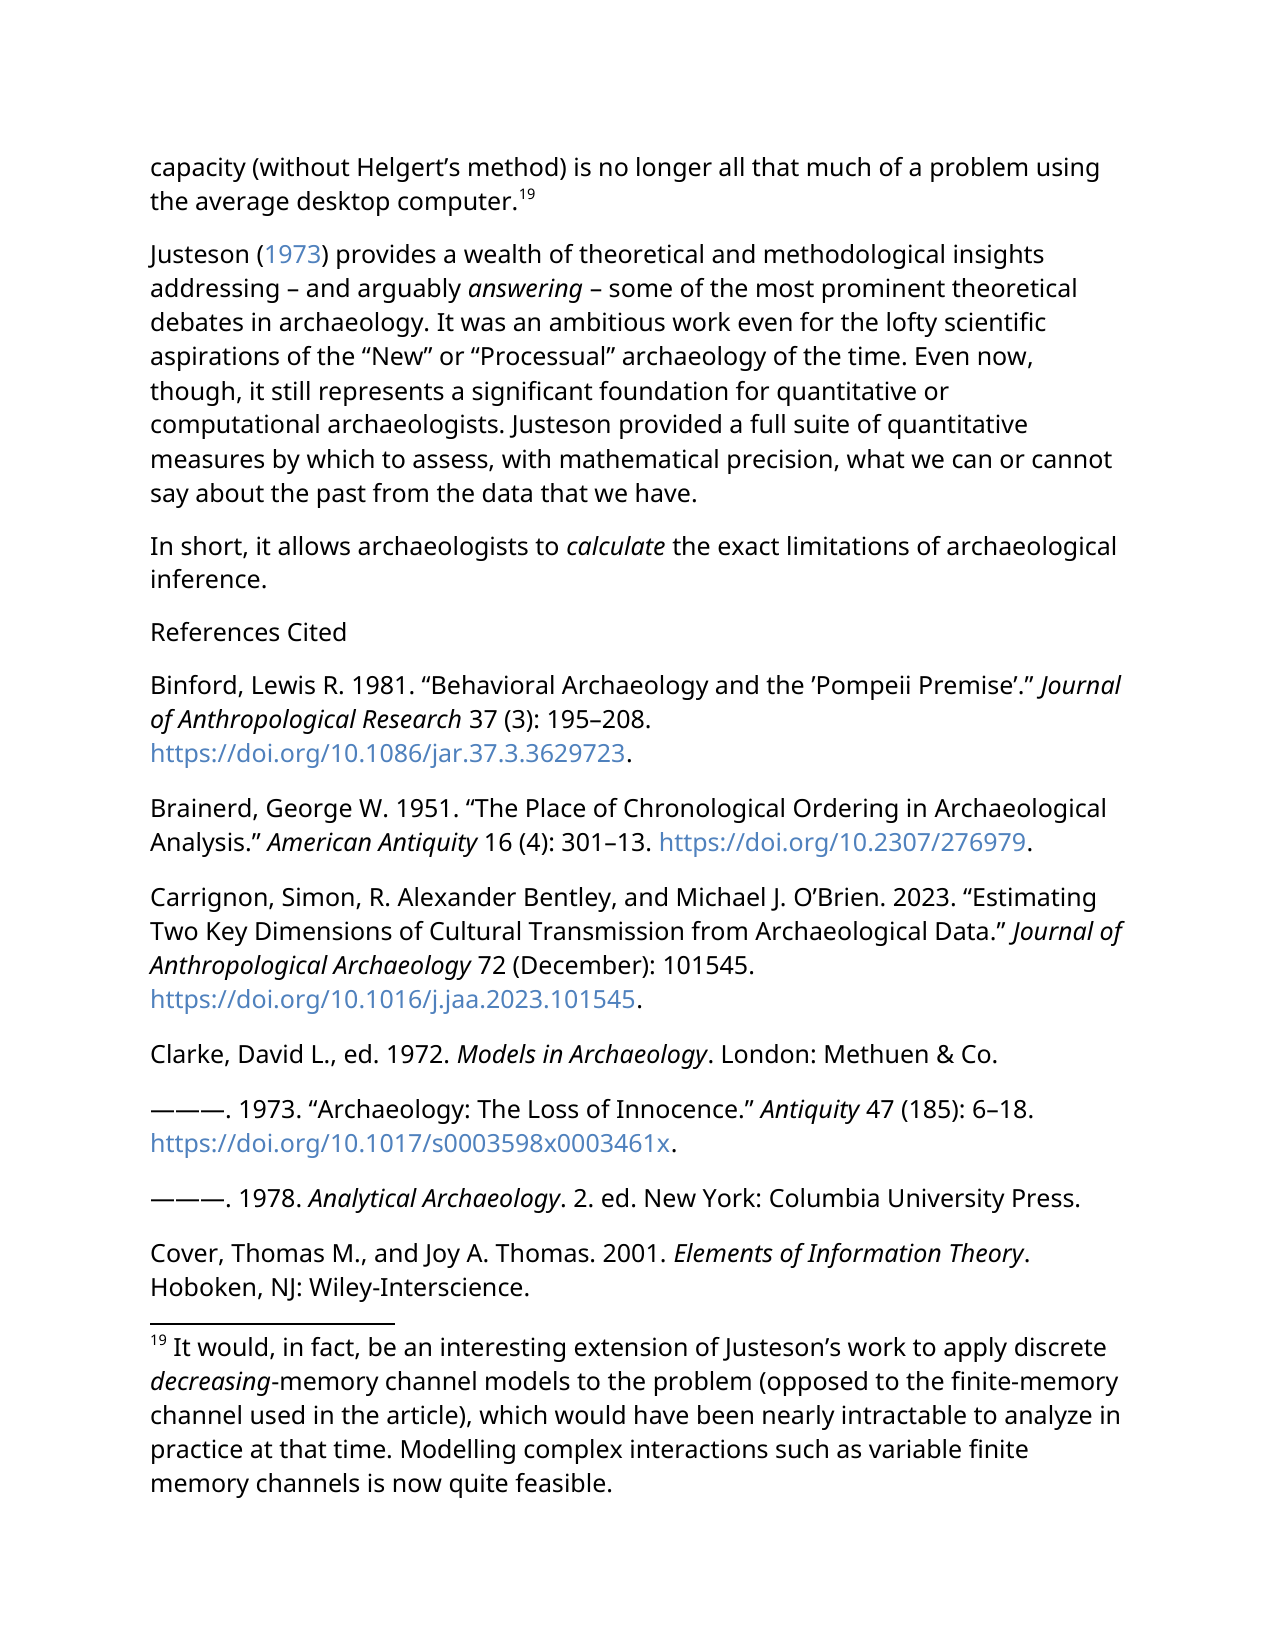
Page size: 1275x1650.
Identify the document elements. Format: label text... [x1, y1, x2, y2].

text ———. 1973. “Archaeology: The Loss of Innocence.” Antiquity 47 (185): 6–18. https://doi.org/10.1017/s0003598x0003461x. [150, 1092, 1125, 1160]
text Clarke, David L., ed. 1972. Models in Archaeology. London: Methuen & Co. [150, 1037, 1125, 1071]
text Brainerd, George W. 1951. “The Place of Chronological Ordering in Archaeological Analysis.” American Antiquity 16 (4): 301–13. https://doi.org/10.2307/276979. [150, 791, 1125, 859]
text References Cited [150, 615, 1125, 649]
text In short, it allows archaeologists to calculate the exact limitations of archaeological inference. [150, 528, 1125, 596]
text ———. 1978. Analytical Archaeology. 2. ed. New York: Columbia University Press. [150, 1181, 1125, 1215]
text Carrignon, Simon, R. Alexander Bentley, and Michael J. O’Brien. 2023. “Estimating Two Key Dimensions of Cultural Transmission from Archaeological Data.” Journal of Anthropological Archaeology 72 (December): 101545. https://doi.org/10.1016/j.jaa.2023.101545. [150, 880, 1125, 1016]
text Binford, Lewis R. 1981. “Behavioral Archaeology and the ’Pompeii Premise’.” Journal of Anthropological Research 37 (3): 195–208. https://doi.org/10.1086/jar.37.3.3629723. [150, 668, 1125, 770]
text It would, in fact, be an interesting extension of Justeson’s work to apply discrete decreasing-memory channel models to the problem (opposed to the finite-memory channel used in the article), which would have been nearly intractable to analyze in practice at that time. Modelling complex interactions such as variable finite memory channels is now quite feasible. [150, 1330, 1125, 1500]
text Justeson (1973) provides a wealth of theoretical and methodological insights addressing – and arguably answering – some of the most prominent theoretical debates in archaeology. It was an ambitious work even for the lofty scientific aspirations of the “New” or “Processual” archaeology of the time. Even now, though, it still represents a significant foundation for quantitative or computational archaeologists. Justeson provided a full suite of quantitative measures by which to assess, with mathematical precision, what we can or cannot say about the past from the data that we have. [150, 237, 1125, 509]
text Cover, Thomas M., and Joy A. Thomas. 2001. Elements of Information Theory. Hoboken, NJ: Wiley-Interscience. [150, 1236, 1125, 1304]
text capacity (without Helgert’s method) is no longer all that much of a problem using the average desktop computer. [150, 150, 1125, 218]
